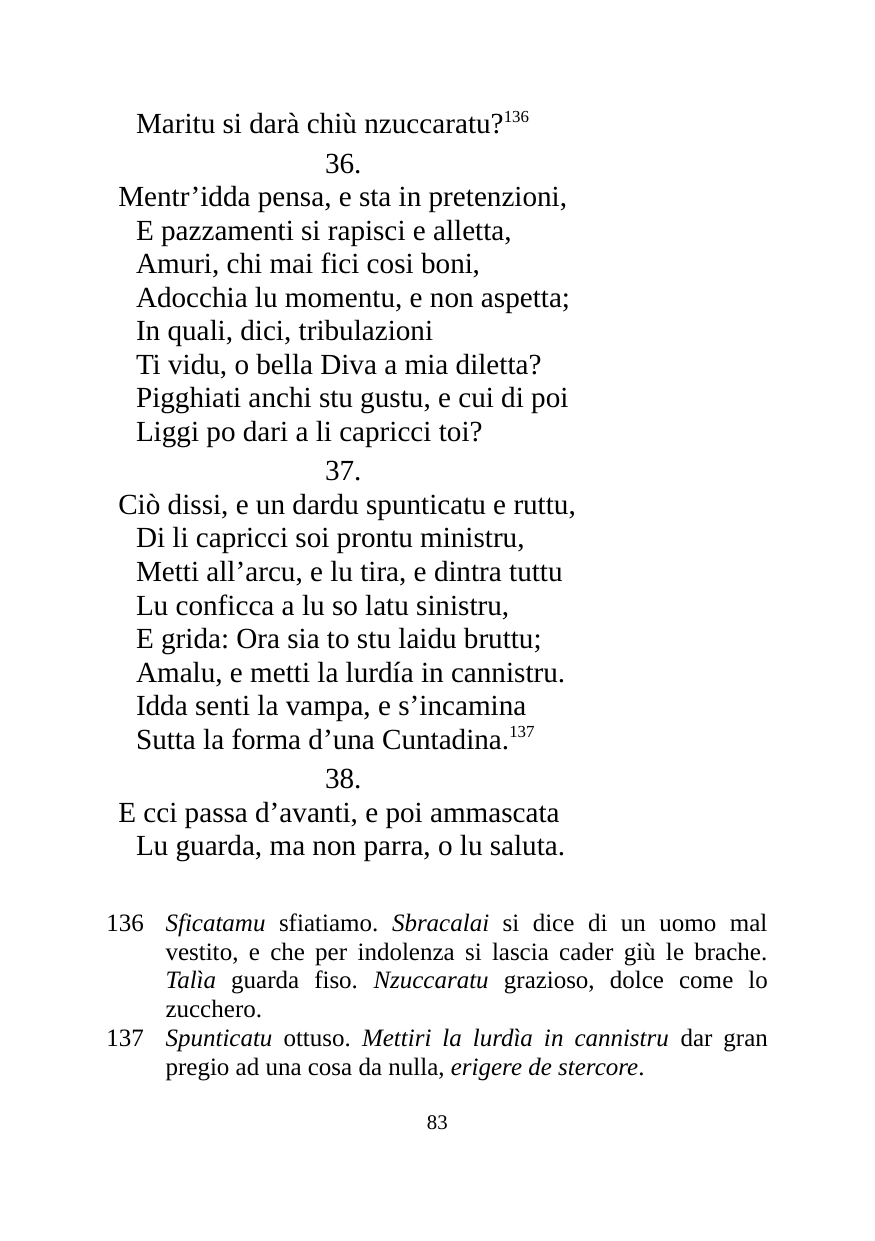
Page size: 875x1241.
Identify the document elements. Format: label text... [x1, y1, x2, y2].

text 37. [325, 453, 768, 487]
text Ciò dissi, e un dardu spunticatu e ruttu, Di li capricci soi prontu ministru, Metti all’arcu, e lu tira, e dintra tuttu Lu conficca a lu so latu sinistru, E grida: Ora sia to stu laidu bruttu; Amalu, e metti la lurdía in cannistru. Idda senti la vampa, e s’incamina Sutta la forma d’una Cuntadina. [118, 487, 768, 755]
text E cci passa d’avanti, e poi ammascata Lu guarda, ma non parra, o lu saluta. [118, 795, 768, 862]
text Maritu si darà chiù nzuccaratu? [118, 106, 768, 140]
text 38. [325, 761, 768, 795]
text Sficatamu sfiatiamo. Sbracalai si dice di un uomo mal vestito, e che per indolenza si lascia cader giù le brache. Talìa guarda fiso. Nzuccaratu grazioso, dolce come lo zucchero. [106, 908, 768, 1023]
text 36. [325, 146, 768, 179]
text Spunticatu ottuso. Mettiri la lurdìa in cannistru dar gran pregio ad una cosa da nulla, erigere de stercore. [106, 1023, 768, 1080]
text Mentr’idda pensa, e sta in pretenzioni, E pazzamenti si rapisci e alletta, Amuri, chi mai fici cosi boni, Adocchia lu momentu, e non aspetta; In quali, dici, tribulazioni Ti vidu, o bella Diva a mia diletta? Pigghiati anchi stu gustu, e cui di poi Liggi po dari a li capricci toi? [118, 179, 768, 448]
